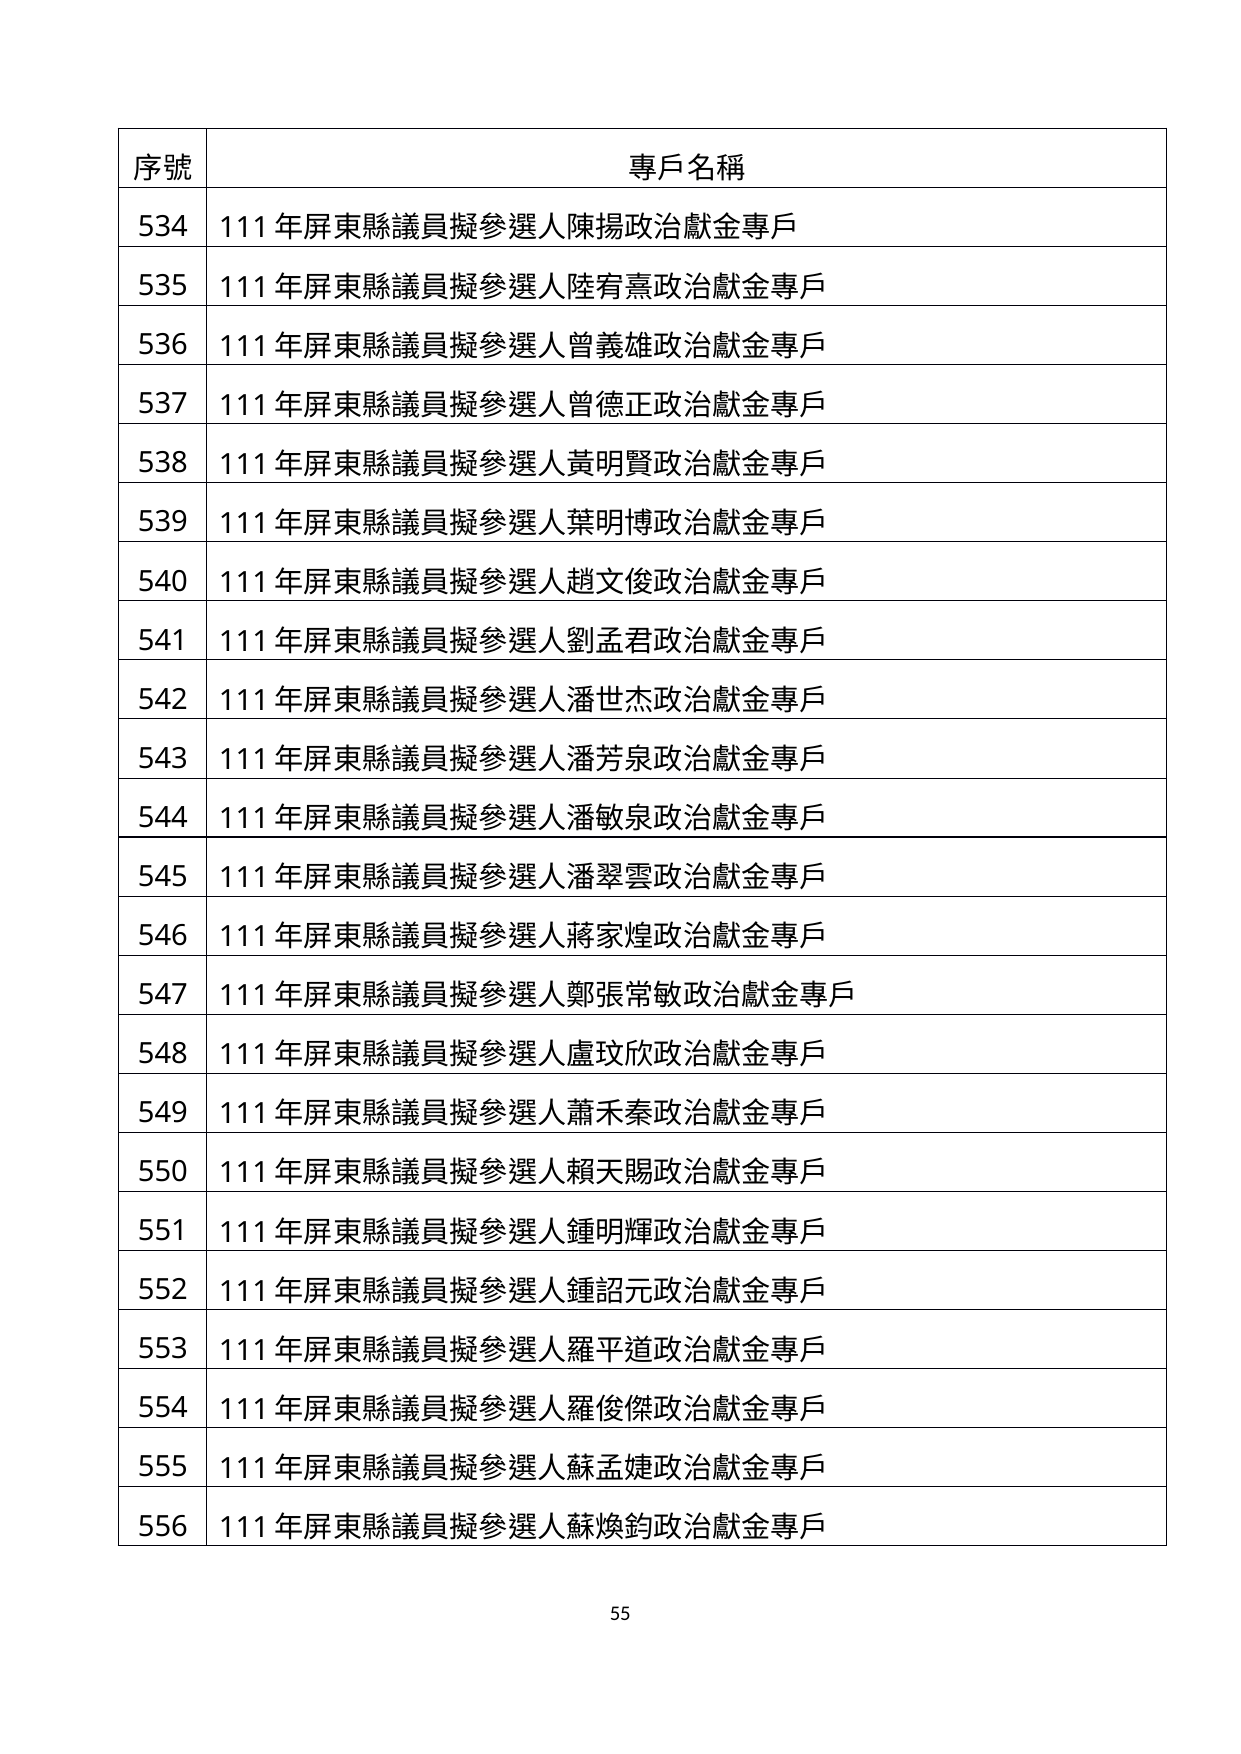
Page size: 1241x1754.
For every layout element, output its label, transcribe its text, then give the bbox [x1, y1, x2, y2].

table_cell 111年屏東縣議員擬參選人陸宥熹政治獻金專戶 [207, 247, 1166, 305]
table_header 專戶名稱 [207, 129, 1166, 187]
table_cell 111年屏東縣議員擬參選人潘芳泉政治獻金專戶 [207, 719, 1166, 777]
table_cell 544 [119, 779, 206, 836]
table_cell 540 [119, 542, 206, 600]
table_cell 111年屏東縣議員擬參選人鄭張常敏政治獻金專戶 [207, 956, 1166, 1014]
table_cell 556 [119, 1487, 206, 1545]
table_cell 547 [119, 956, 206, 1014]
table_cell 551 [119, 1192, 206, 1250]
table_cell 111年屏東縣議員擬參選人劉孟君政治獻金專戶 [207, 601, 1166, 659]
table_cell 546 [119, 897, 206, 954]
table_cell 111年屏東縣議員擬參選人曾德正政治獻金專戶 [207, 365, 1166, 423]
table_cell 111年屏東縣議員擬參選人潘世杰政治獻金專戶 [207, 660, 1166, 718]
table_cell 555 [119, 1428, 206, 1486]
table_cell 111年屏東縣議員擬參選人羅俊傑政治獻金專戶 [207, 1369, 1166, 1427]
table_cell 538 [119, 424, 206, 482]
table_cell 541 [119, 601, 206, 659]
table_cell 549 [119, 1074, 206, 1132]
table_cell 536 [119, 306, 206, 364]
table_cell 111年屏東縣議員擬參選人鍾詔元政治獻金專戶 [207, 1251, 1166, 1309]
table_cell 552 [119, 1251, 206, 1309]
table_cell 111年屏東縣議員擬參選人趙文俊政治獻金專戶 [207, 542, 1166, 600]
table_cell 111年屏東縣議員擬參選人賴天賜政治獻金專戶 [207, 1133, 1166, 1191]
table_cell 111年屏東縣議員擬參選人潘翠雲政治獻金專戶 [207, 838, 1166, 896]
table_header 序號 [119, 129, 206, 187]
table_cell 537 [119, 365, 206, 423]
table_cell 543 [119, 719, 206, 777]
table_cell 111年屏東縣議員擬參選人蔣家煌政治獻金專戶 [207, 897, 1166, 954]
table_cell 111年屏東縣議員擬參選人蘇孟婕政治獻金專戶 [207, 1428, 1166, 1486]
table_cell 534 [119, 188, 206, 246]
table_cell 111年屏東縣議員擬參選人潘敏泉政治獻金專戶 [207, 779, 1166, 836]
table_cell 550 [119, 1133, 206, 1191]
table_cell 542 [119, 660, 206, 718]
table_cell 548 [119, 1015, 206, 1073]
table_cell 111年屏東縣議員擬參選人陳揚政治獻金專戶 [207, 188, 1166, 246]
table_cell 554 [119, 1369, 206, 1427]
table_cell 553 [119, 1310, 206, 1368]
table_cell 111年屏東縣議員擬參選人蘇煥鈞政治獻金專戶 [207, 1487, 1166, 1545]
table_cell 535 [119, 247, 206, 305]
table_cell 111年屏東縣議員擬參選人羅平道政治獻金專戶 [207, 1310, 1166, 1368]
table_cell 111年屏東縣議員擬參選人葉明博政治獻金專戶 [207, 483, 1166, 541]
table_cell 111年屏東縣議員擬參選人曾義雄政治獻金專戶 [207, 306, 1166, 364]
table_cell 111年屏東縣議員擬參選人鍾明輝政治獻金專戶 [207, 1192, 1166, 1250]
table_cell 545 [119, 838, 206, 896]
table_cell 111年屏東縣議員擬參選人黃明賢政治獻金專戶 [207, 424, 1166, 482]
table_cell 539 [119, 483, 206, 541]
table_cell 111年屏東縣議員擬參選人盧玟欣政治獻金專戶 [207, 1015, 1166, 1073]
table_cell 111年屏東縣議員擬參選人蕭禾秦政治獻金專戶 [207, 1074, 1166, 1132]
